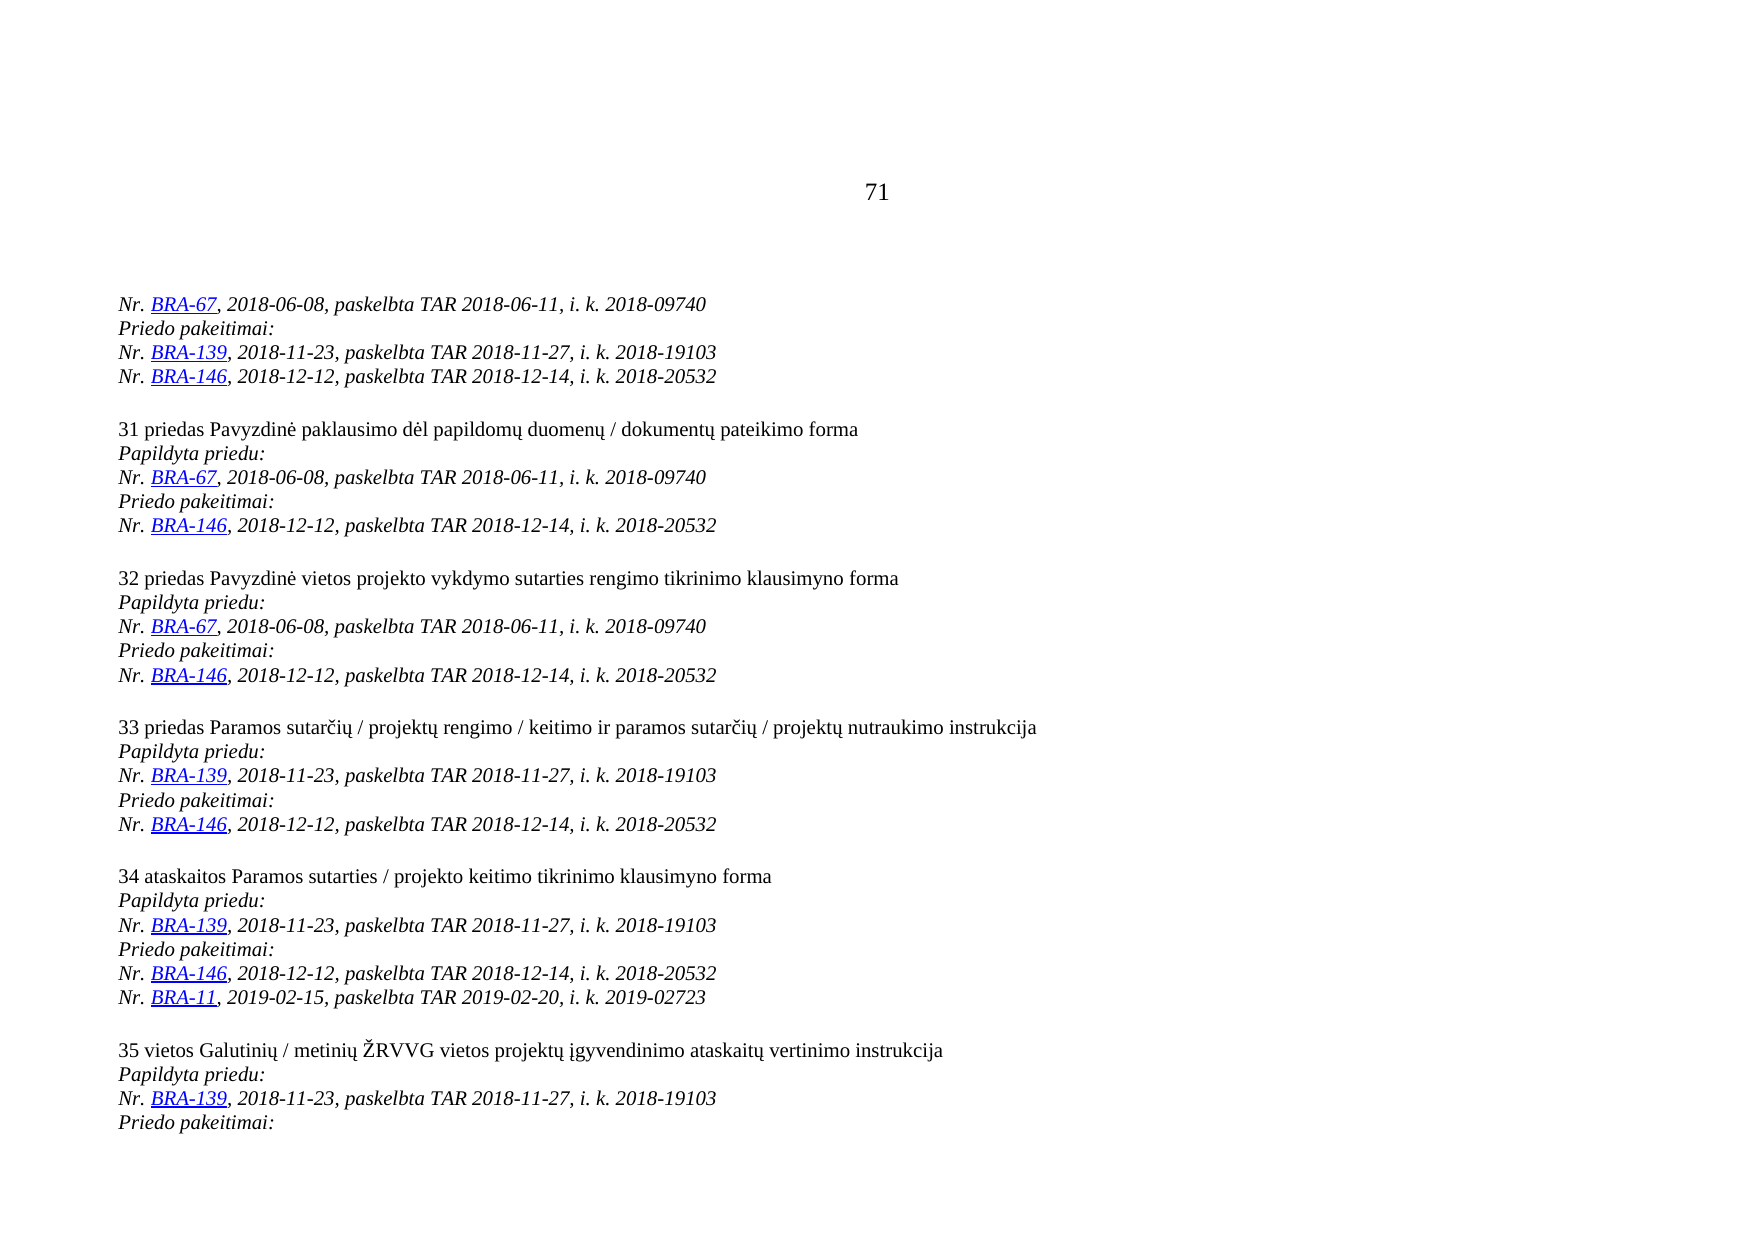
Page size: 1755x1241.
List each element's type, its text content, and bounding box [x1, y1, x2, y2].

text Nr. BRA-67, 2018-06-08, paskelbta TAR 2018-06-11, i. k. 2018-09740 [118, 614, 1636, 638]
text Papildyta priedu: [118, 739, 1636, 763]
text 33 priedas Paramos sutarčių / projektų rengimo / keitimo ir paramos sutarčių / projektų nutraukimo instrukcija [118, 715, 1636, 739]
text Papildyta priedu: [118, 1062, 1636, 1086]
text 35 vietos Galutinių / metinių ŽRVVG vietos projektų įgyvendinimo ataskaitų vertinimo instrukcija [118, 1037, 1636, 1062]
text 32 priedas Pavyzdinė vietos projekto vykdymo sutarties rengimo tikrinimo klausimyno forma [118, 566, 1636, 590]
text Nr. BRA-146, 2018-12-12, paskelbta TAR 2018-12-14, i. k. 2018-20532 [118, 513, 1636, 537]
text Nr. BRA-146, 2018-12-12, paskelbta TAR 2018-12-14, i. k. 2018-20532 [118, 812, 1636, 836]
text Priedo pakeitimai: [118, 489, 1636, 513]
text Papildyta priedu: [118, 590, 1636, 614]
text Nr. BRA-67, 2018-06-08, paskelbta TAR 2018-06-11, i. k. 2018-09740 [118, 292, 1636, 316]
text Nr. BRA-139, 2018-11-23, paskelbta TAR 2018-11-27, i. k. 2018-19103 [118, 912, 1636, 937]
text Nr. BRA-67, 2018-06-08, paskelbta TAR 2018-06-11, i. k. 2018-09740 [118, 465, 1636, 489]
text Priedo pakeitimai: [118, 638, 1636, 662]
text Priedo pakeitimai: [118, 316, 1636, 340]
text Nr. BRA-139, 2018-11-23, paskelbta TAR 2018-11-27, i. k. 2018-19103 [118, 763, 1636, 787]
text 31 priedas Pavyzdinė paklausimo dėl papildomų duomenų / dokumentų pateikimo forma [118, 417, 1636, 441]
text Nr. BRA-139, 2018-11-23, paskelbta TAR 2018-11-27, i. k. 2018-19103 [118, 340, 1636, 364]
text Nr. BRA-11, 2019-02-15, paskelbta TAR 2019-02-20, i. k. 2019-02723 [118, 985, 1636, 1009]
text Papildyta priedu: [118, 441, 1636, 465]
text Nr. BRA-146, 2018-12-12, paskelbta TAR 2018-12-14, i. k. 2018-20532 [118, 364, 1636, 388]
text Priedo pakeitimai: [118, 937, 1636, 961]
text Priedo pakeitimai: [118, 1110, 1636, 1134]
text Priedo pakeitimai: [118, 787, 1636, 812]
text Nr. BRA-139, 2018-11-23, paskelbta TAR 2018-11-27, i. k. 2018-19103 [118, 1086, 1636, 1110]
text Nr. BRA-146, 2018-12-12, paskelbta TAR 2018-12-14, i. k. 2018-20532 [118, 662, 1636, 687]
text 34 ataskaitos Paramos sutarties / projekto keitimo tikrinimo klausimyno forma [118, 864, 1636, 888]
text Papildyta priedu: [118, 888, 1636, 912]
text Nr. BRA-146, 2018-12-12, paskelbta TAR 2018-12-14, i. k. 2018-20532 [118, 961, 1636, 985]
